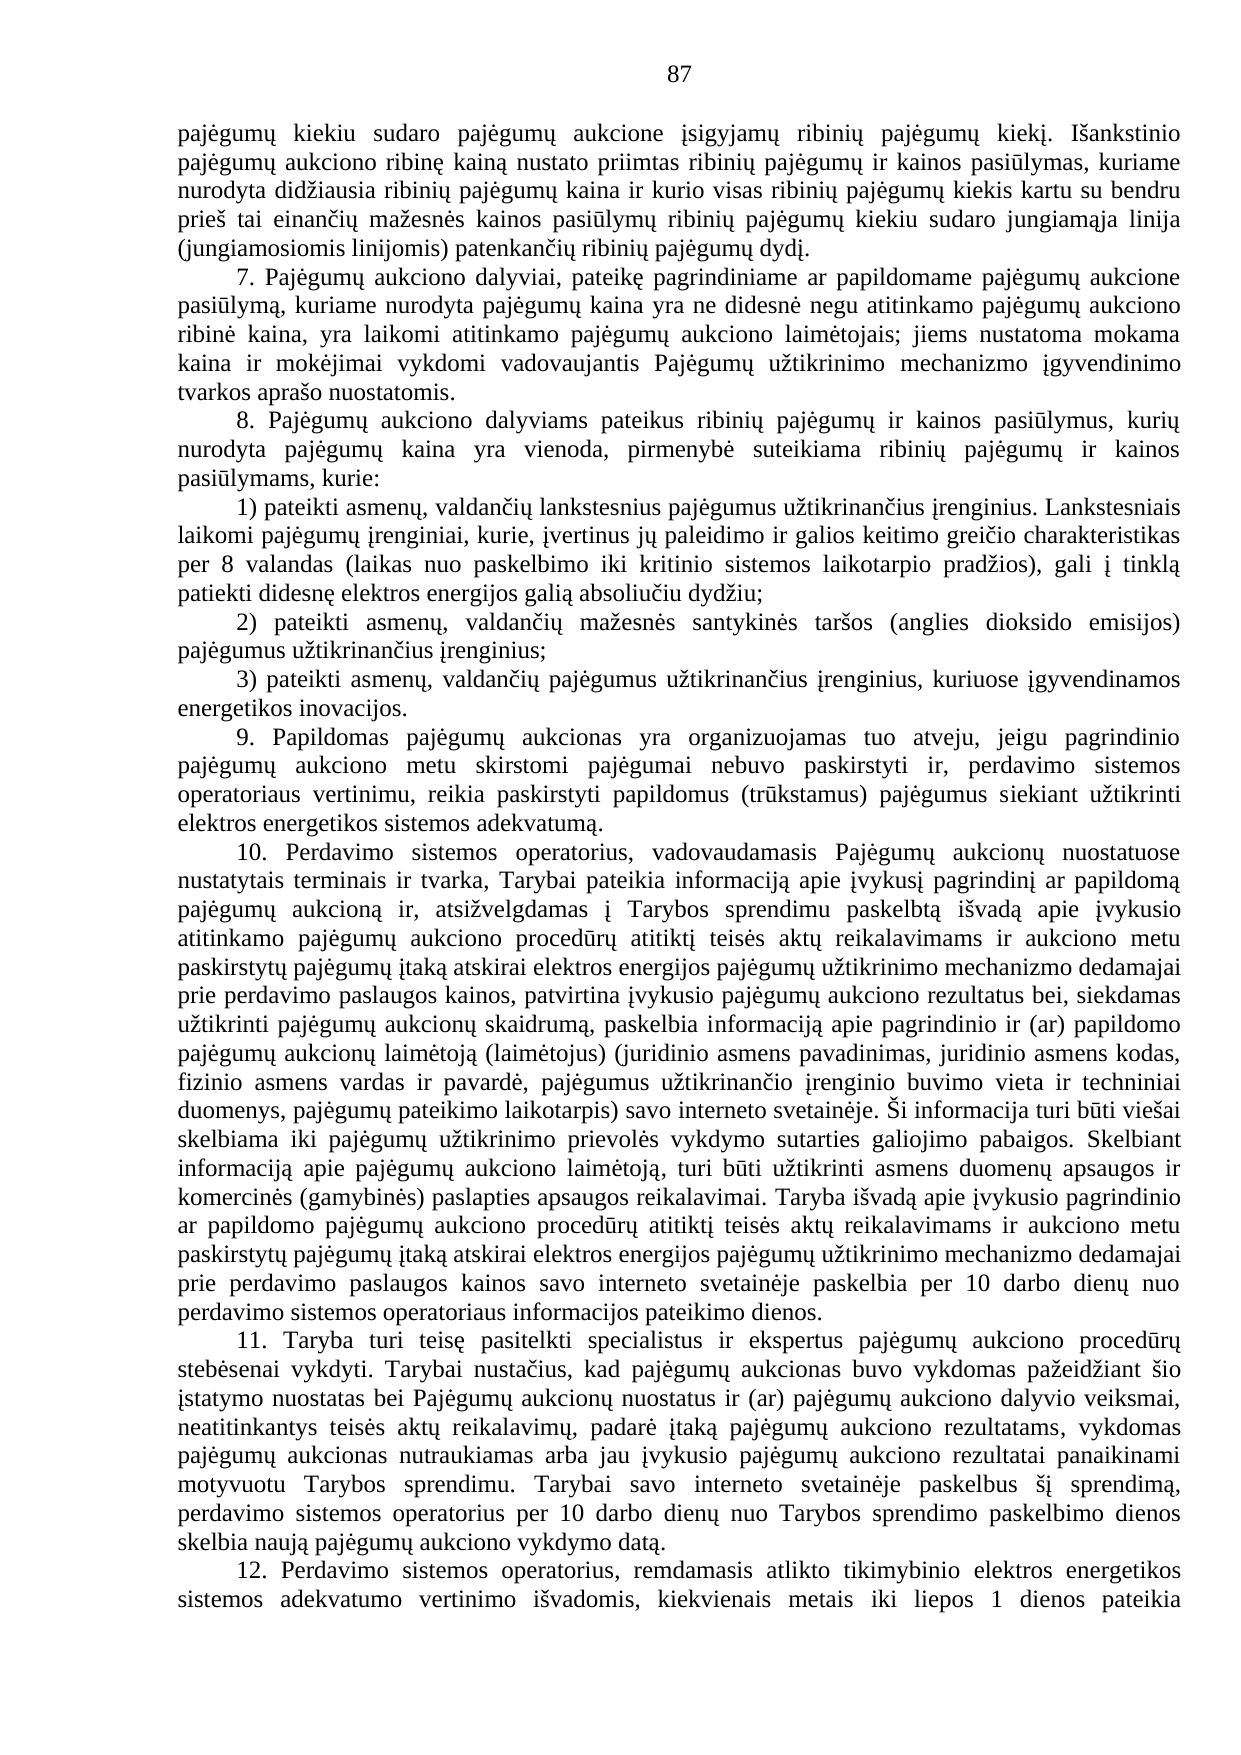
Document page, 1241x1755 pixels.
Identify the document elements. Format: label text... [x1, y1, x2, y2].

text 2) pateikti asmenų, valdančių mažesnės santykinės taršos (anglies dioksido emisijos) pajėgumus užtikrinančius įrenginius; [177, 607, 1181, 664]
text 10. Perdavimo sistemos operatorius, vadovaudamasis Pajėgumų aukcionų nuostatuose nustatytais terminais ir tvarka, Tarybai pateikia informaciją apie įvykusį pagrindinį ar papildomą pajėgumų aukcioną ir, atsižvelgdamas į Tarybos sprendimu paskelbtą išvadą apie įvykusio atitinkamo pajėgumų aukciono procedūrų atitiktį teisės aktų reikalavimams ir aukciono metu paskirstytų pajėgumų įtaką atskirai elektros energijos pajėgumų užtikrinimo mechanizmo dedamajai prie perdavimo paslaugos kainos, patvirtina įvykusio pajėgumų aukciono rezultatus bei, siekdamas užtikrinti pajėgumų aukcionų skaidrumą, paskelbia informaciją apie pagrindinio ir (ar) papildomo pajėgumų aukcionų laimėtoją (laimėtojus) (juridinio asmens pavadinimas, juridinio asmens kodas, fizinio asmens vardas ir pavardė, pajėgumus užtikrinančio įrenginio buvimo vieta ir techniniai duomenys, pajėgumų pateikimo laikotarpis) savo interneto svetainėje. Ši informacija turi būti viešai skelbiama iki pajėgumų užtikrinimo prievolės vykdymo sutarties galiojimo pabaigos. Skelbiant informaciją apie pajėgumų aukciono laimėtoją, turi būti užtikrinti asmens duomenų apsaugos ir komercinės (gamybinės) paslapties apsaugos reikalavimai. Taryba išvadą apie įvykusio pagrindinio ar papildomo pajėgumų aukciono procedūrų atitiktį teisės aktų reikalavimams ir aukciono metu paskirstytų pajėgumų įtaką atskirai elektros energijos pajėgumų užtikrinimo mechanizmo dedamajai prie perdavimo paslaugos kainos savo interneto svetainėje paskelbia per 10 darbo dienų nuo perdavimo sistemos operatoriaus informacijos pateikimo dienos. [177, 837, 1181, 1326]
text 7. Pajėgumų aukciono dalyviai, pateikę pagrindiniame ar papildomame pajėgumų aukcione pasiūlymą, kuriame nurodyta pajėgumų kaina yra ne didesnė negu atitinkamo pajėgumų aukciono ribinė kaina, yra laikomi atitinkamo pajėgumų aukciono laimėtojais; jiems nustatoma mokama kaina ir mokėjimai vykdomi vadovaujantis Pajėgumų užtikrinimo mechanizmo įgyvendinimo tvarkos aprašo nuostatomis. [177, 262, 1181, 406]
text 11. Taryba turi teisę pasitelkti specialistus ir ekspertus pajėgumų aukciono procedūrų stebėsenai vykdyti. Tarybai nustačius, kad pajėgumų aukcionas buvo vykdomas pažeidžiant šio įstatymo nuostatas bei Pajėgumų aukcionų nuostatus ir (ar) pajėgumų aukciono dalyvio veiksmai, neatitinkantys teisės aktų reikalavimų, padarė įtaką pajėgumų aukciono rezultatams, vykdomas pajėgumų aukcionas nutraukiamas arba jau įvykusio pajėgumų aukciono rezultatai panaikinami motyvuotu Tarybos sprendimu. Tarybai savo interneto svetainėje paskelbus šį sprendimą, perdavimo sistemos operatorius per 10 darbo dienų nuo Tarybos sprendimo paskelbimo dienos skelbia naują pajėgumų aukciono vykdymo datą. [177, 1326, 1181, 1556]
text 8. Pajėgumų aukciono dalyviams pateikus ribinių pajėgumų ir kainos pasiūlymus, kurių nurodyta pajėgumų kaina yra vienoda, pirmenybė suteikiama ribinių pajėgumų ir kainos pasiūlymams, kurie: [177, 406, 1181, 492]
text 12. Perdavimo sistemos operatorius, remdamasis atlikto tikimybinio elektros energetikos sistemos adekvatumo vertinimo išvadomis, kiekvienais metais iki liepos 1 dienos pateikia [177, 1556, 1181, 1613]
text pajėgumų kiekiu sudaro pajėgumų aukcione įsigyjamų ribinių pajėgumų kiekį. Išankstinio pajėgumų aukciono ribinę kainą nustato priimtas ribinių pajėgumų ir kainos pasiūlymas, kuriame nurodyta didžiausia ribinių pajėgumų kaina ir kurio visas ribinių pajėgumų kiekis kartu su bendru prieš tai einančių mažesnės kainos pasiūlymų ribinių pajėgumų kiekiu sudaro jungiamąja linija (jungiamosiomis linijomis) patenkančių ribinių pajėgumų dydį. [177, 118, 1181, 262]
text 1) pateikti asmenų, valdančių lankstesnius pajėgumus užtikrinančius įrenginius. Lankstesniais laikomi pajėgumų įrenginiai, kurie, įvertinus jų paleidimo ir galios keitimo greičio charakteristikas per 8 valandas (laikas nuo paskelbimo iki kritinio sistemos laikotarpio pradžios), gali į tinklą patiekti didesnę elektros energijos galią absoliučiu dydžiu; [177, 492, 1181, 607]
text 3) pateikti asmenų, valdančių pajėgumus užtikrinančius įrenginius, kuriuose įgyvendinamos energetikos inovacijos. [177, 664, 1181, 722]
text 9. Papildomas pajėgumų aukcionas yra organizuojamas tuo atveju, jeigu pagrindinio pajėgumų aukciono metu skirstomi pajėgumai nebuvo paskirstyti ir, perdavimo sistemos operatoriaus vertinimu, reikia paskirstyti papildomus (trūkstamus) pajėgumus siekiant užtikrinti elektros energetikos sistemos adekvatumą. [177, 722, 1181, 837]
